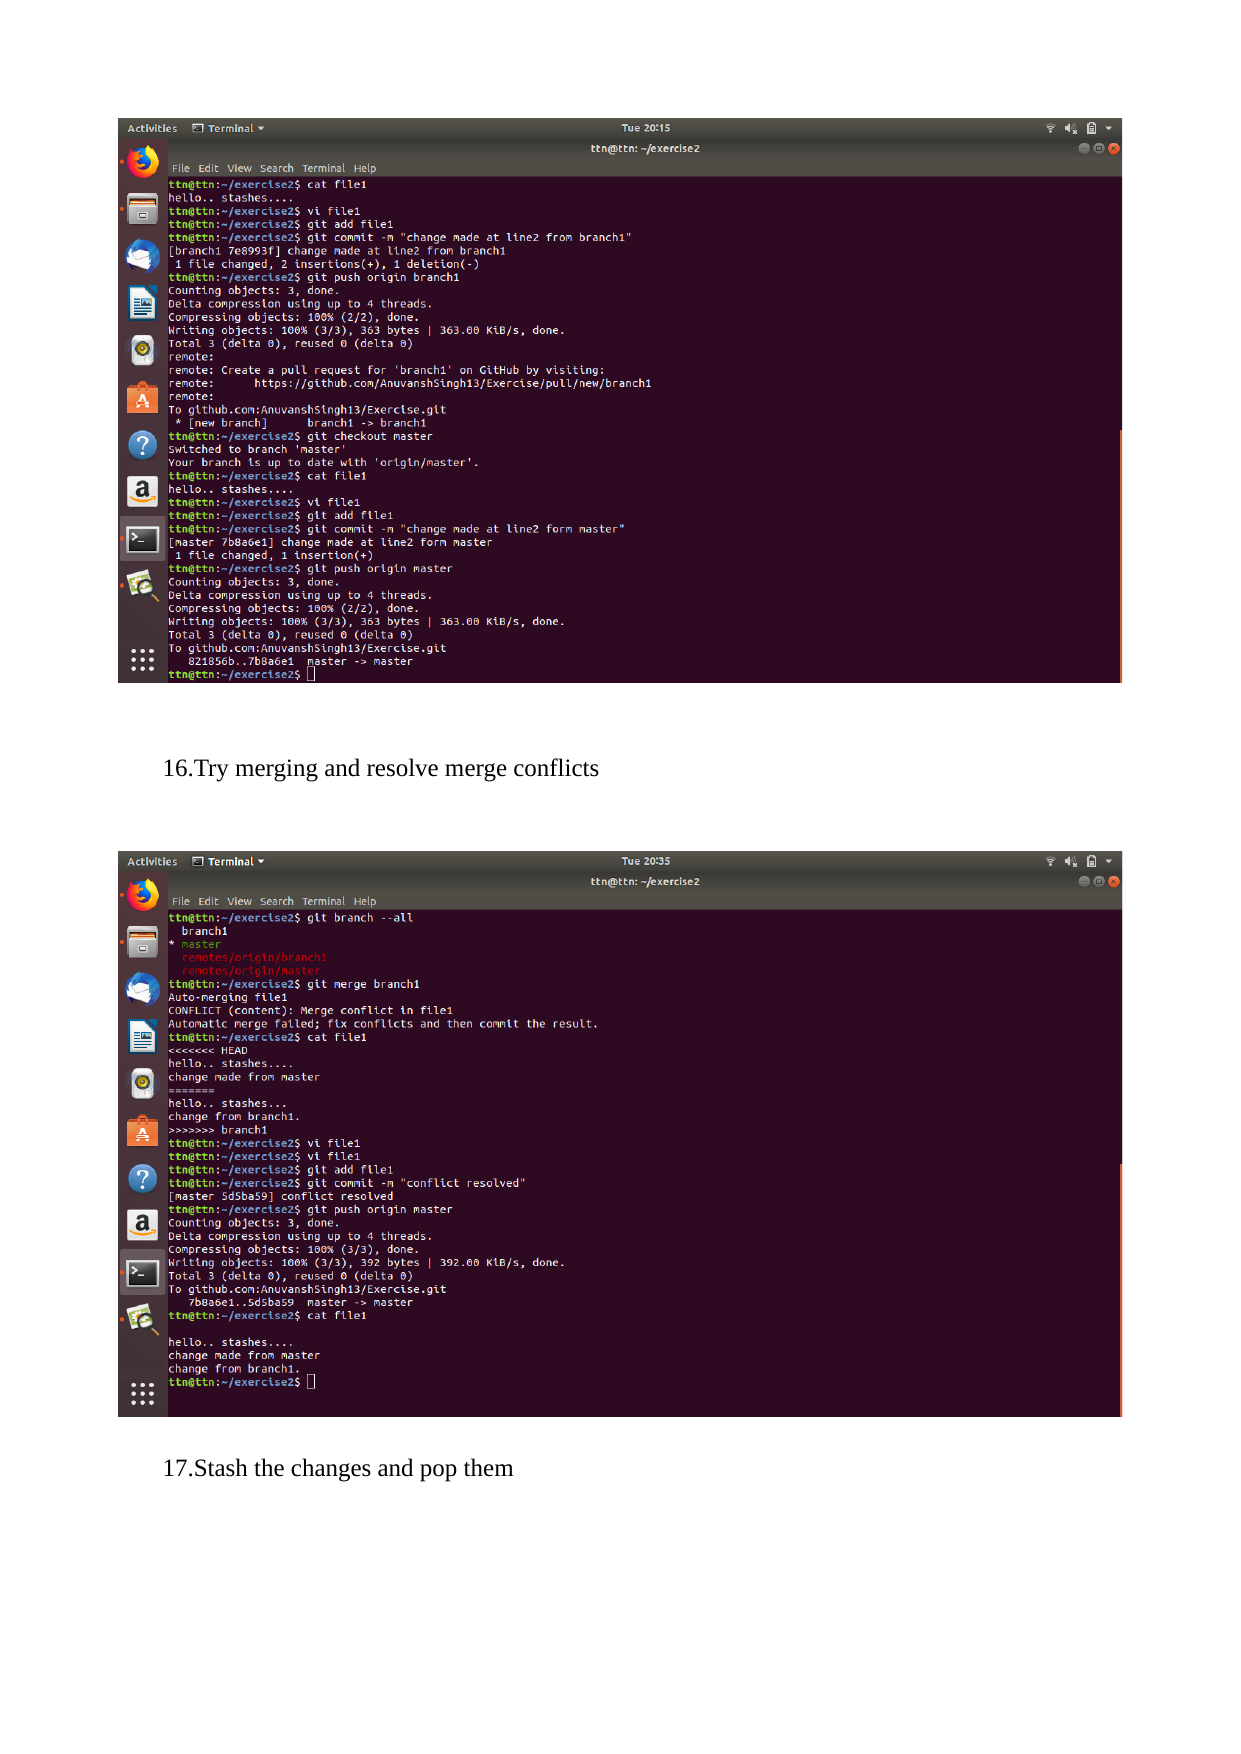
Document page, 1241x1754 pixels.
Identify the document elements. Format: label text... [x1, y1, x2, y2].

picture [118, 118, 1123, 683]
picture [118, 851, 1123, 1417]
list Try merging and resolve merge conflicts [162, 753, 1122, 782]
list Stash the changes and pop them [162, 1453, 1122, 1482]
